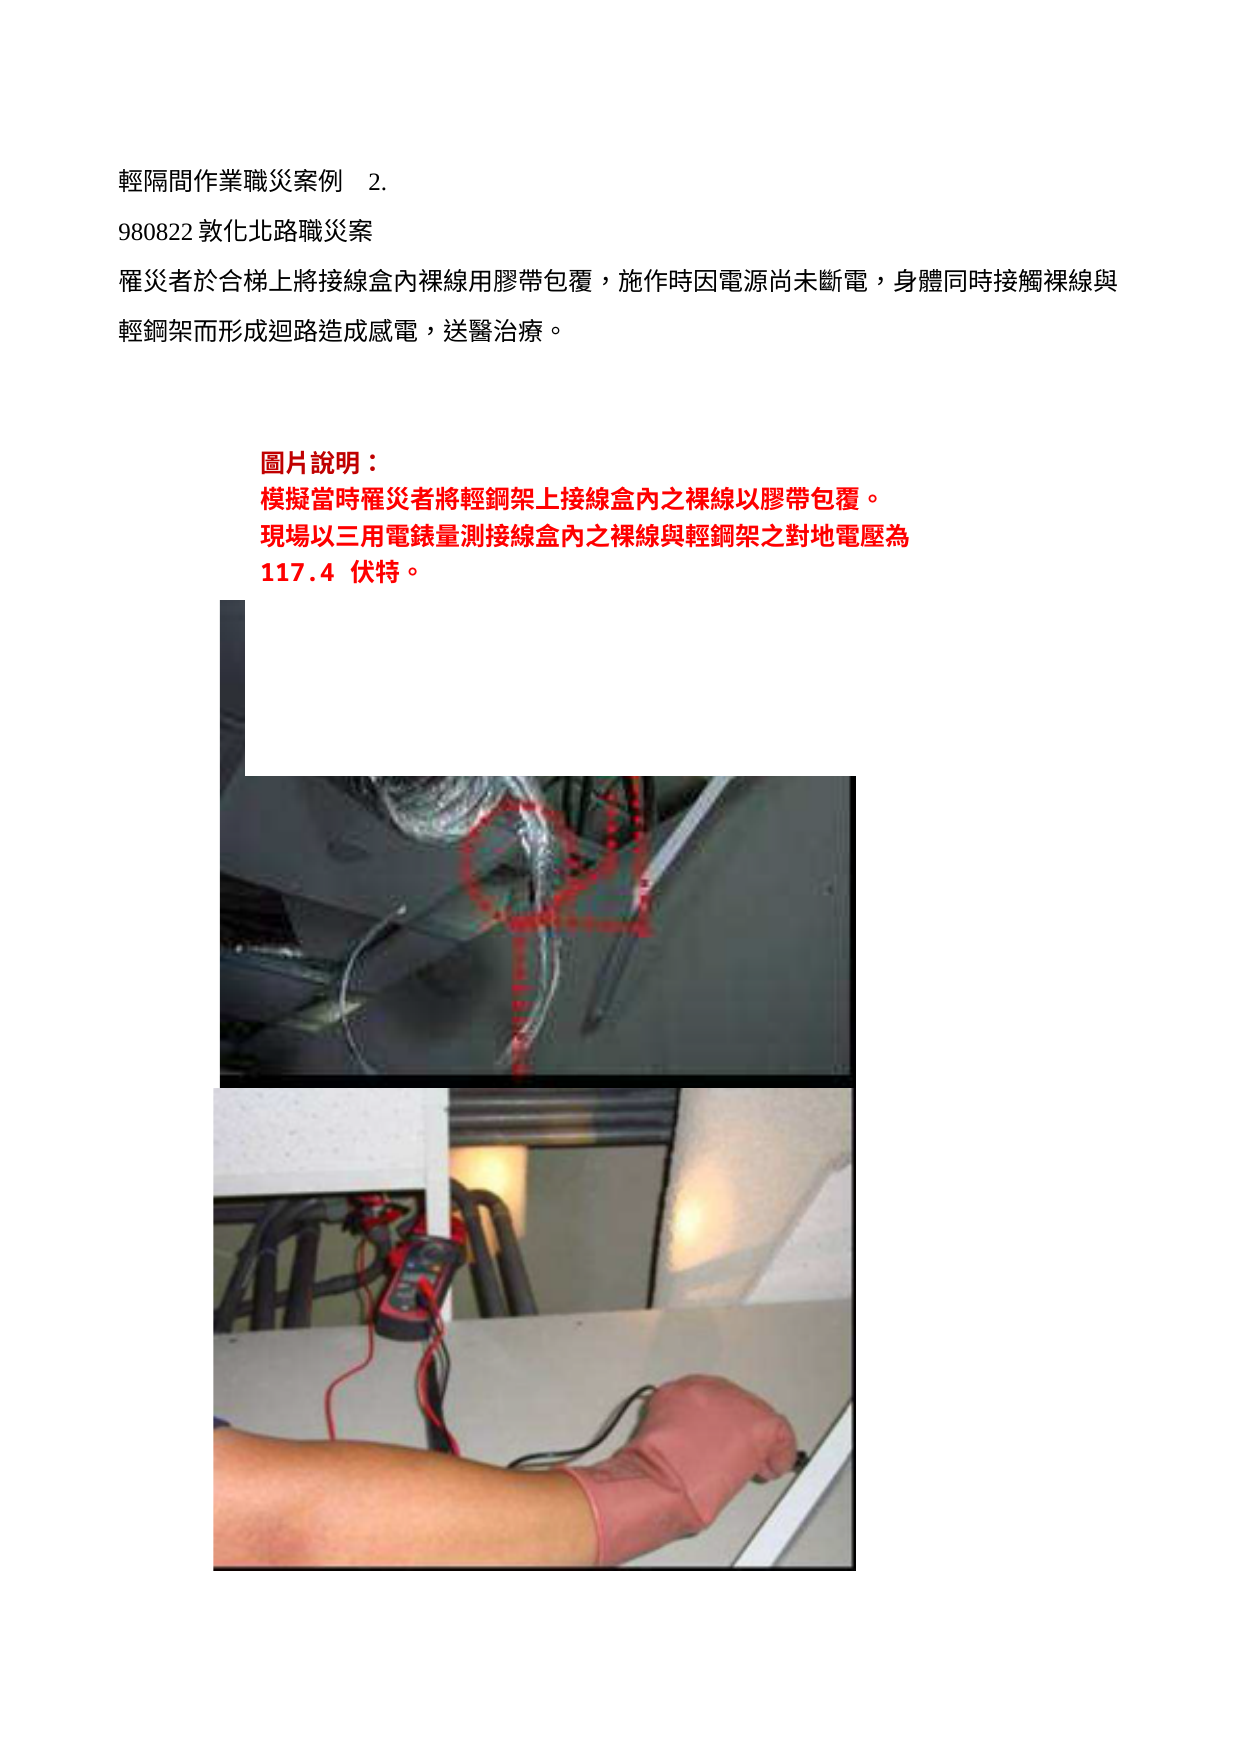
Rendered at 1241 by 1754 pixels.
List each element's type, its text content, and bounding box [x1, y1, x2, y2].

text 模擬當時罹災者將輕鋼架上接線盒內之裸線以膠帶包覆。 [260, 480, 986, 516]
text 罹災者於合梯上將接線盒內裸線用膠帶包覆，施作時因電源尚未斷電，身體同時接觸裸線與輕鋼架而形成迴路造成感電，送醫治療。 [118, 250, 1122, 350]
text 980822敦化北路職災案 [118, 200, 1122, 250]
text 現場以三用電錶量測接線盒內之裸線與輕鋼架之對地電壓為117.4 伏特。 [260, 516, 986, 589]
text 輕隔間作業職災案例 2. [118, 150, 1122, 200]
text 圖片說明： [260, 444, 986, 480]
